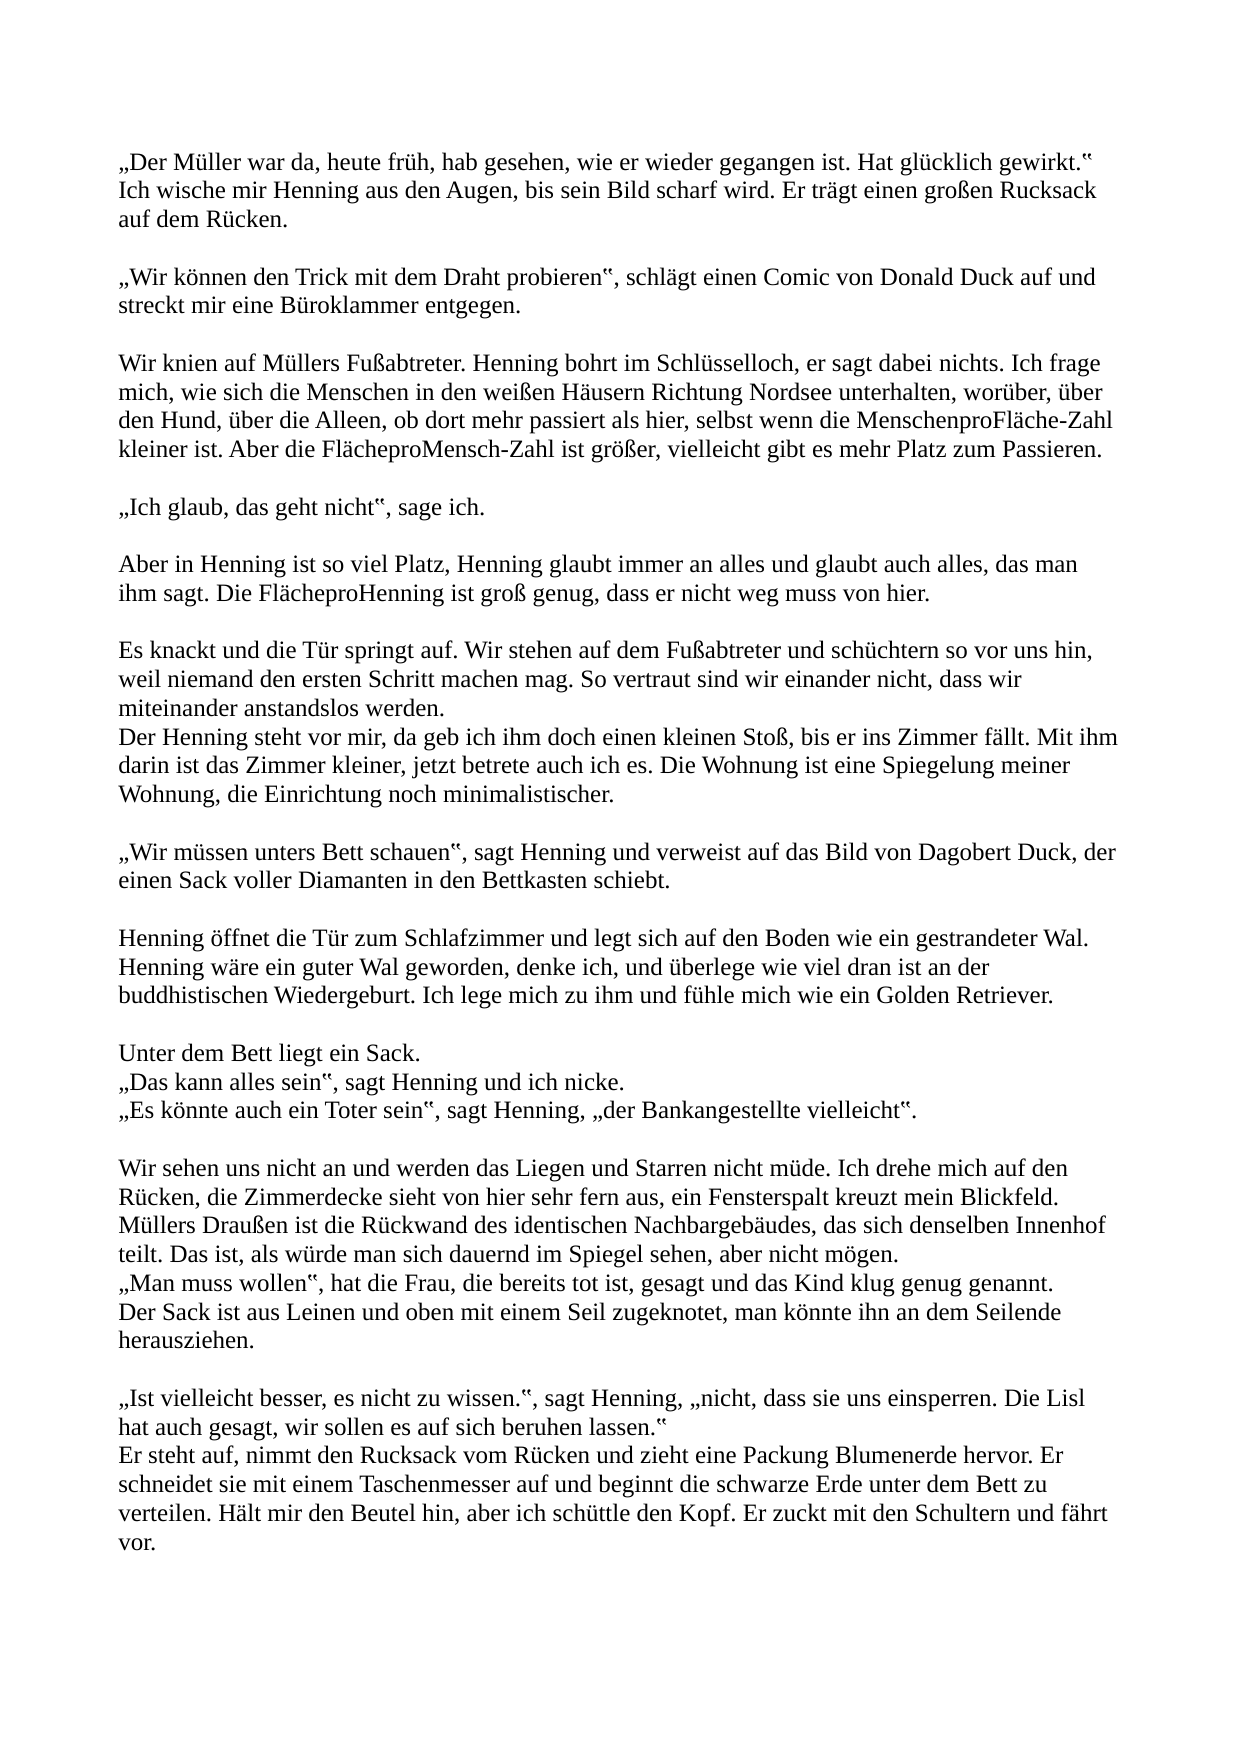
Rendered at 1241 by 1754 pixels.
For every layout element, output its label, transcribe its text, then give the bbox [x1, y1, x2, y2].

text Wir sehen uns nicht an und werden das Liegen und Starren nicht müde. Ich drehe mich auf den Rücken, die Zimmerdecke sieht von hier sehr fern aus, ein Fensterspalt kreuzt mein Blickfeld. [118, 1153, 1122, 1211]
text „Wir müssen unters Bett schauen‟, sagt Henning und verweist auf das Bild von Dagobert Duck, der einen Sack voller Diamanten in den Bettkasten schiebt. [118, 837, 1122, 894]
text Unter dem Bett liegt ein Sack. [118, 1038, 1122, 1067]
text Müllers Draußen ist die Rückwand des identischen Nachbargebäudes, das sich denselben Innenhof teilt. Das ist, als würde man sich dauernd im Spiegel sehen, aber nicht mögen. [118, 1211, 1122, 1268]
text Henning öffnet die Tür zum Schlafzimmer und legt sich auf den Boden wie ein gestrandeter Wal. Henning wäre ein guter Wal geworden, denke ich, und überlege wie viel dran ist an der buddhistischen Wiedergeburt. Ich lege mich zu ihm und fühle mich wie ein Golden Retriever. [118, 923, 1122, 1009]
text „Ich glaub, das geht nicht‟, sage ich. [118, 492, 1122, 521]
text „Es könnte auch ein Toter sein‟, sagt Henning, „der Bankangestellte vielleicht‟. [118, 1096, 1122, 1124]
text Der Sack ist aus Leinen und oben mit einem Seil zugeknotet, man könnte ihn an dem Seilende herausziehen. [118, 1297, 1122, 1354]
text Wir knien auf Müllers Fußabtreter. Henning bohrt im Schlüsselloch, er sagt dabei nichts. Ich frage mich, wie sich die Menschen in den weißen Häusern Richtung Nordsee unterhalten, worüber, über den Hund, über die Alleen, ob dort mehr passiert als hier, selbst wenn die MenschenproFläche-Zahl kleiner ist. Aber die FlächeproMensch-Zahl ist größer, vielleicht gibt es mehr Platz zum Passieren. [118, 348, 1122, 463]
text „Wir können den Trick mit dem Draht probieren‟, schlägt einen Comic von Donald Duck auf und streckt mir eine Büroklammer entgegen. [118, 262, 1122, 319]
text Aber in Henning ist so viel Platz, Henning glaubt immer an alles und glaubt auch alles, das man ihm sagt. Die FlächeproHenning ist groß genug, dass er nicht weg muss von hier. [118, 549, 1122, 607]
text Er steht auf, nimmt den Rucksack vom Rücken und zieht eine Packung Blumenerde hervor. Er schneidet sie mit einem Taschenmesser auf und beginnt die schwarze Erde unter dem Bett zu verteilen. Hält mir den Beutel hin, aber ich schüttle den Kopf. Er zuckt mit den Schultern und fährt vor. [118, 1441, 1122, 1556]
text „Ist vielleicht besser, es nicht zu wissen.‟, sagt Henning, „nicht, dass sie uns einsperren. Die Lisl hat auch gesagt, wir sollen es auf sich beruhen lassen.‟ [118, 1383, 1122, 1441]
text „Das kann alles sein‟, sagt Henning und ich nicke. [118, 1067, 1122, 1096]
text „Der Müller war da, heute früh, hab gesehen, wie er wieder gegangen ist. Hat glücklich gewirkt.‟ [118, 147, 1122, 176]
text „Man muss wollen‟, hat die Frau, die bereits tot ist, gesagt und das Kind klug genug genannt. [118, 1268, 1122, 1297]
text Es knackt und die Tür springt auf. Wir stehen auf dem Fußabtreter und schüchtern so vor uns hin, weil niemand den ersten Schritt machen mag. So vertraut sind wir einander nicht, dass wir miteinander anstandslos werden. [118, 636, 1122, 722]
text Der Henning steht vor mir, da geb ich ihm doch einen kleinen Stoß, bis er ins Zimmer fällt. Mit ihm darin ist das Zimmer kleiner, jetzt betrete auch ich es. Die Wohnung ist eine Spiegelung meiner Wohnung, die Einrichtung noch minimalistischer. [118, 722, 1122, 808]
text Ich wische mir Henning aus den Augen, bis sein Bild scharf wird. Er trägt einen großen Rucksack auf dem Rücken. [118, 176, 1122, 233]
